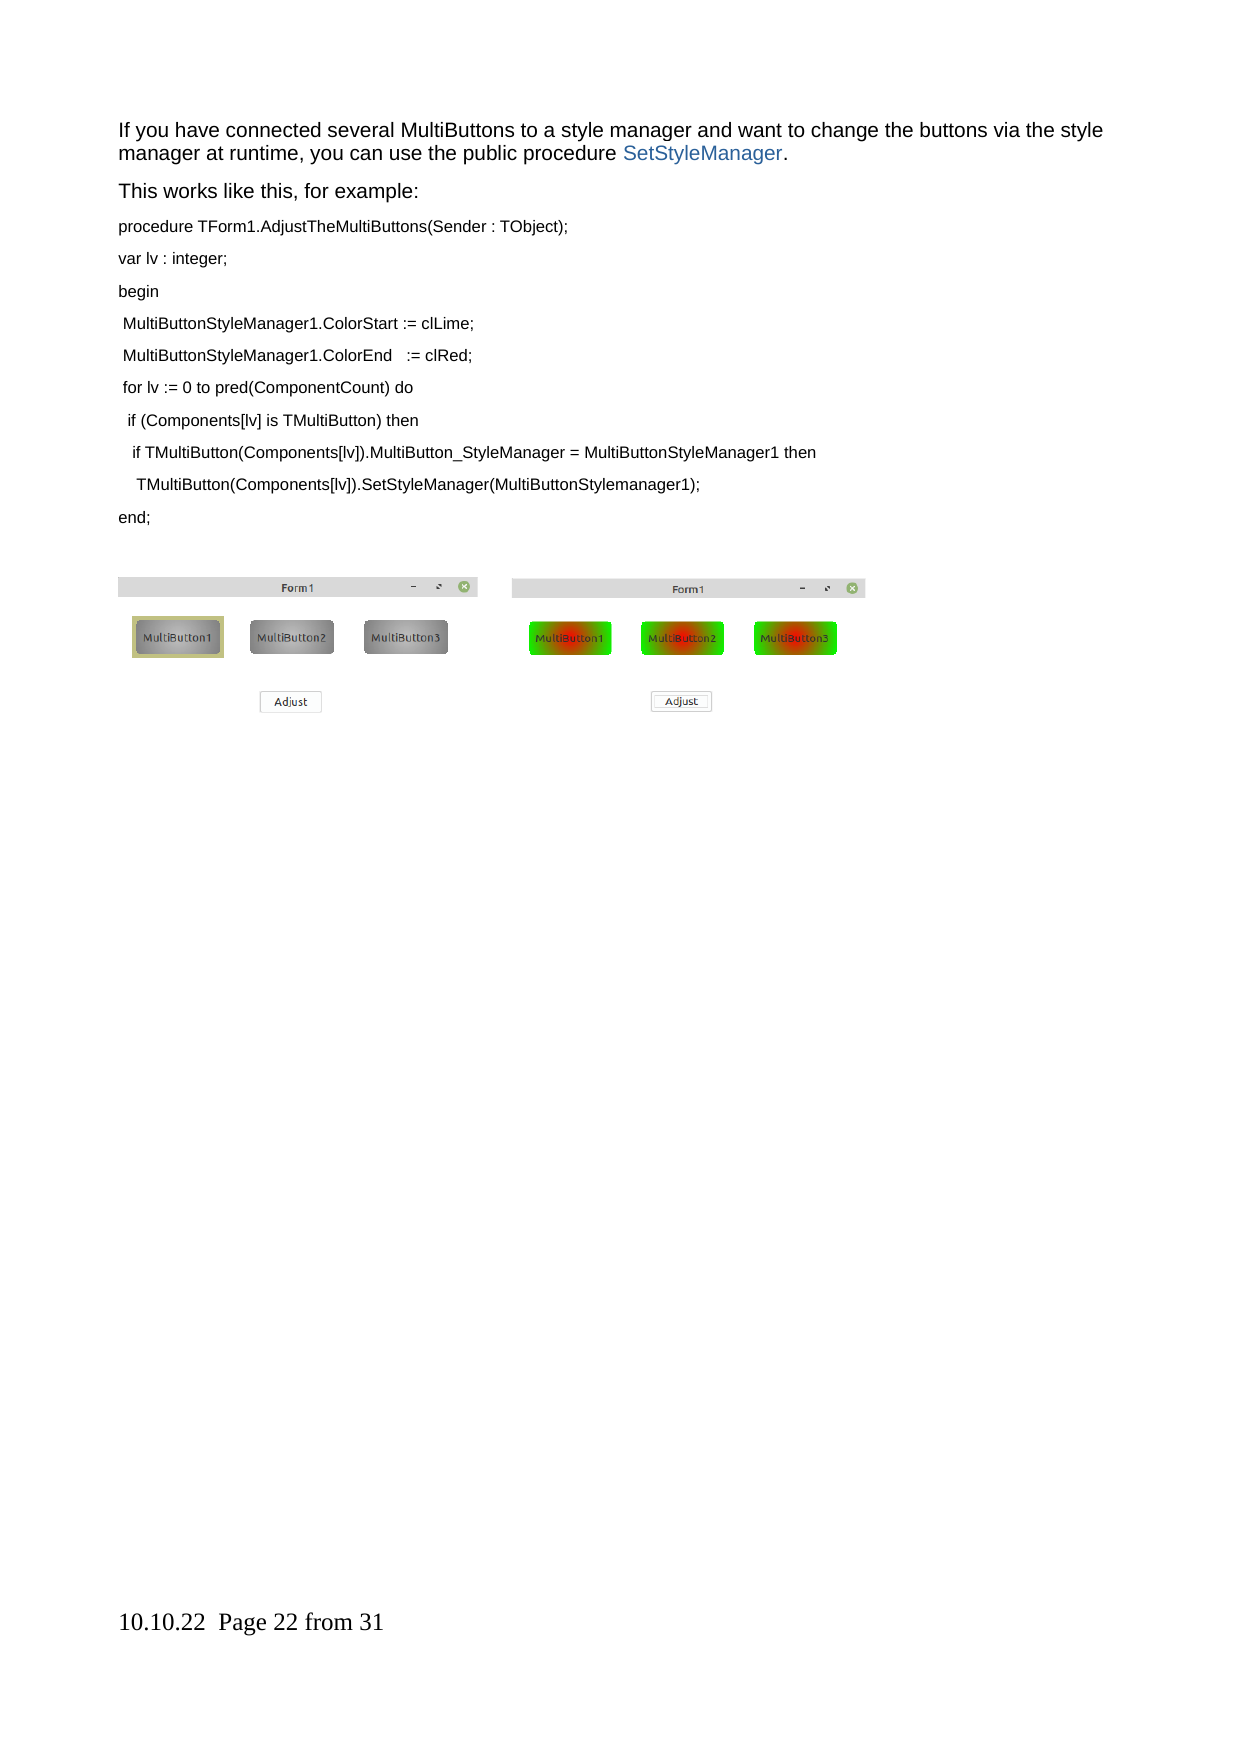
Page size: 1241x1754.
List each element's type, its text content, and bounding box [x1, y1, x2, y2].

picture [118, 577, 478, 734]
text end; [118, 509, 1122, 527]
text for lv := 0 to pred(ComponentCount) do [118, 380, 1122, 397]
text This works like this, for example: [118, 180, 1122, 204]
text MultiButtonStyleManager1.ColorStart := clLime; [118, 315, 1122, 333]
picture [511, 578, 866, 733]
text MultiButtonStyleManager1.ColorEnd := clRed; [118, 347, 1122, 365]
text var lv : integer; [118, 251, 1122, 268]
text procedure TForm1.AdjustTheMultiButtons(Sender : TObject); [118, 218, 1122, 236]
text TMultiButton(Components[lv]).SetStyleManager(MultiButtonStylemanager1); [118, 477, 1122, 494]
text if TMultiButton(Components[lv]).MultiButton_StyleManager = MultiButtonStyleManager1 then [118, 444, 1122, 462]
text begin [118, 283, 1122, 301]
text If you have connected several MultiButtons to a style manager and want to change the buttons via the style manager at runtime, you can use the public procedure SetStyleManager. [118, 118, 1122, 165]
text if (Components[lv] is TMultiButton) then [118, 412, 1122, 430]
